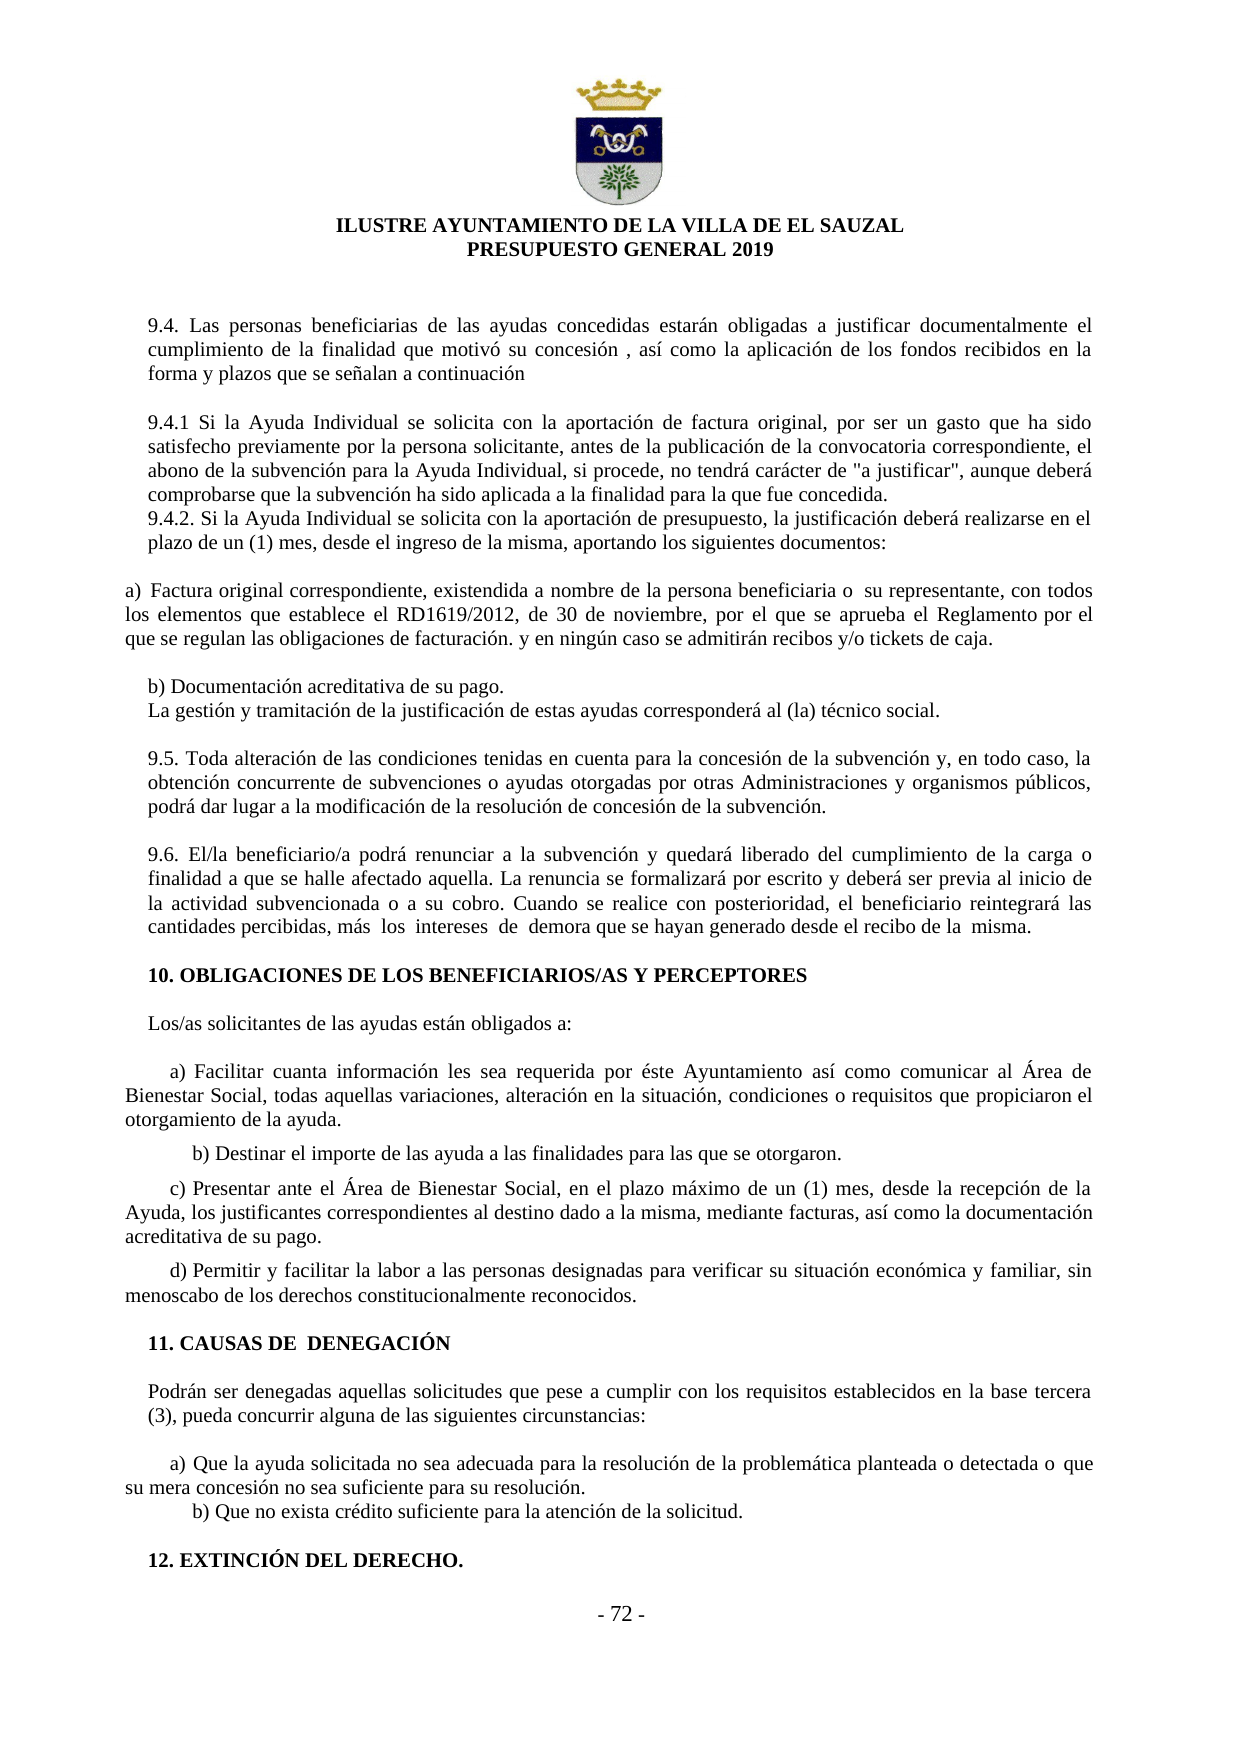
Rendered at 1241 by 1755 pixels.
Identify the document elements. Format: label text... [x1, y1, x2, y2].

list OBLIGACIONES DE LOS BENEFICIARIOS/AS Y PERCEPTORES [148, 963, 1141, 987]
list Que no exista crédito suficiente para la atención de la solicitud. [192, 1499, 1141, 1523]
list Documentación acreditativa de su pago. [148, 674, 1141, 698]
list Toda alteración de las condiciones tenidas en cuenta para la concesión de la subvención y, en todo caso, la obtención concurrente de subvenciones o ayudas otorgadas por otras Administraciones y organismos públicos, podrá dar lugar a la modificación de la resolución de concesión de la subvención. [148, 746, 1093, 818]
list Facilitar cuanta información les sea requerida por éste Ayuntamiento así como comunicar al Área de Bienestar Social, todas aquellas variaciones, alteración en la situación, condiciones o requisitos que propiciaron el otorgamiento de la ayuda. [125, 1059, 1094, 1131]
list Presentar ante el Área de Bienestar Social, en el plazo máximo de un (1) mes, desde la recepción de la Ayuda, los justificantes correspondientes al destino dado a la misma, mediante facturas, así como la documentación acreditativa de su pago. [125, 1176, 1093, 1248]
text 9.4.1 Si la Ayuda Individual se solicita con la aportación de factura original, por ser un gasto que ha sido satisfecho previamente por la persona solicitante, antes de la publicación de la convocatoria correspondiente, el abono de la subvención para la Ayuda Individual, si procede, no tendrá carácter de "a justificar", aunque deberá comprobarse que la subvención ha sido aplicada a la finalidad para la que fue concedida. [148, 410, 1093, 506]
list Factura original correspondiente, existendida a nombre de la persona beneficiaria o su representante, con todos los elementos que establece el RD1619/2012, de 30 de noviembre, por el que se aprueba el Reglamento por el que se regulan las obligaciones de facturación. y en ningún caso se admitirán recibos y/o tickets de caja. [125, 578, 1093, 650]
list Que la ayuda solicitada no sea adecuada para la resolución de la problemática planteada o detectada o que su mera concesión no sea suficiente para su resolución. [125, 1451, 1093, 1499]
text Los/as solicitantes de las ayudas están obligados a: [148, 1011, 1141, 1035]
list CAUSAS DE DENEGACIÓN [148, 1331, 1141, 1355]
list Las personas beneficiarias de las ayudas concedidas estarán obligadas a justificar documentalmente el cumplimiento de la finalidad que motivó su concesión , así como la aplicación de los fondos recibidos en la forma y plazos que se señalan a continuación [148, 313, 1093, 385]
list Permitir y facilitar la labor a las personas designadas para verificar su situación económica y familiar, sin menoscabo de los derechos constitucionalmente reconocidos. [125, 1258, 1093, 1307]
list EXTINCIÓN DEL DERECHO. [148, 1548, 1141, 1572]
text 9.4.2. Si la Ayuda Individual se solicita con la aportación de presupuesto, la justificación deberá realizarse en el plazo de un (1) mes, desde el ingreso de la misma, aportando los siguientes documentos: [148, 506, 1093, 554]
text La gestión y tramitación de la justificación de estas ayudas corresponderá al (la) técnico social. [148, 698, 1141, 722]
list Destinar el importe de las ayuda a las finalidades para las que se otorgaron. [192, 1141, 1141, 1165]
list El/la beneficiario/a podrá renunciar a la subvención y quedará liberado del cumplimiento de la carga o finalidad a que se halle afectado aquella. La renuncia se formalizará por escrito y deberá ser previa al inicio de la actividad subvencionada o a su cobro. Cuando se realice con posterioridad, el beneficiario reintegrará las cantidades percibidas, más los intereses de demora que se hayan generado desde el recibo de la misma. [148, 842, 1093, 938]
text Podrán ser denegadas aquellas solicitudes que pese a cumplir con los requisitos establecidos en la base tercera (3), pueda concurrir alguna de las siguientes circunstancias: [148, 1379, 1094, 1427]
